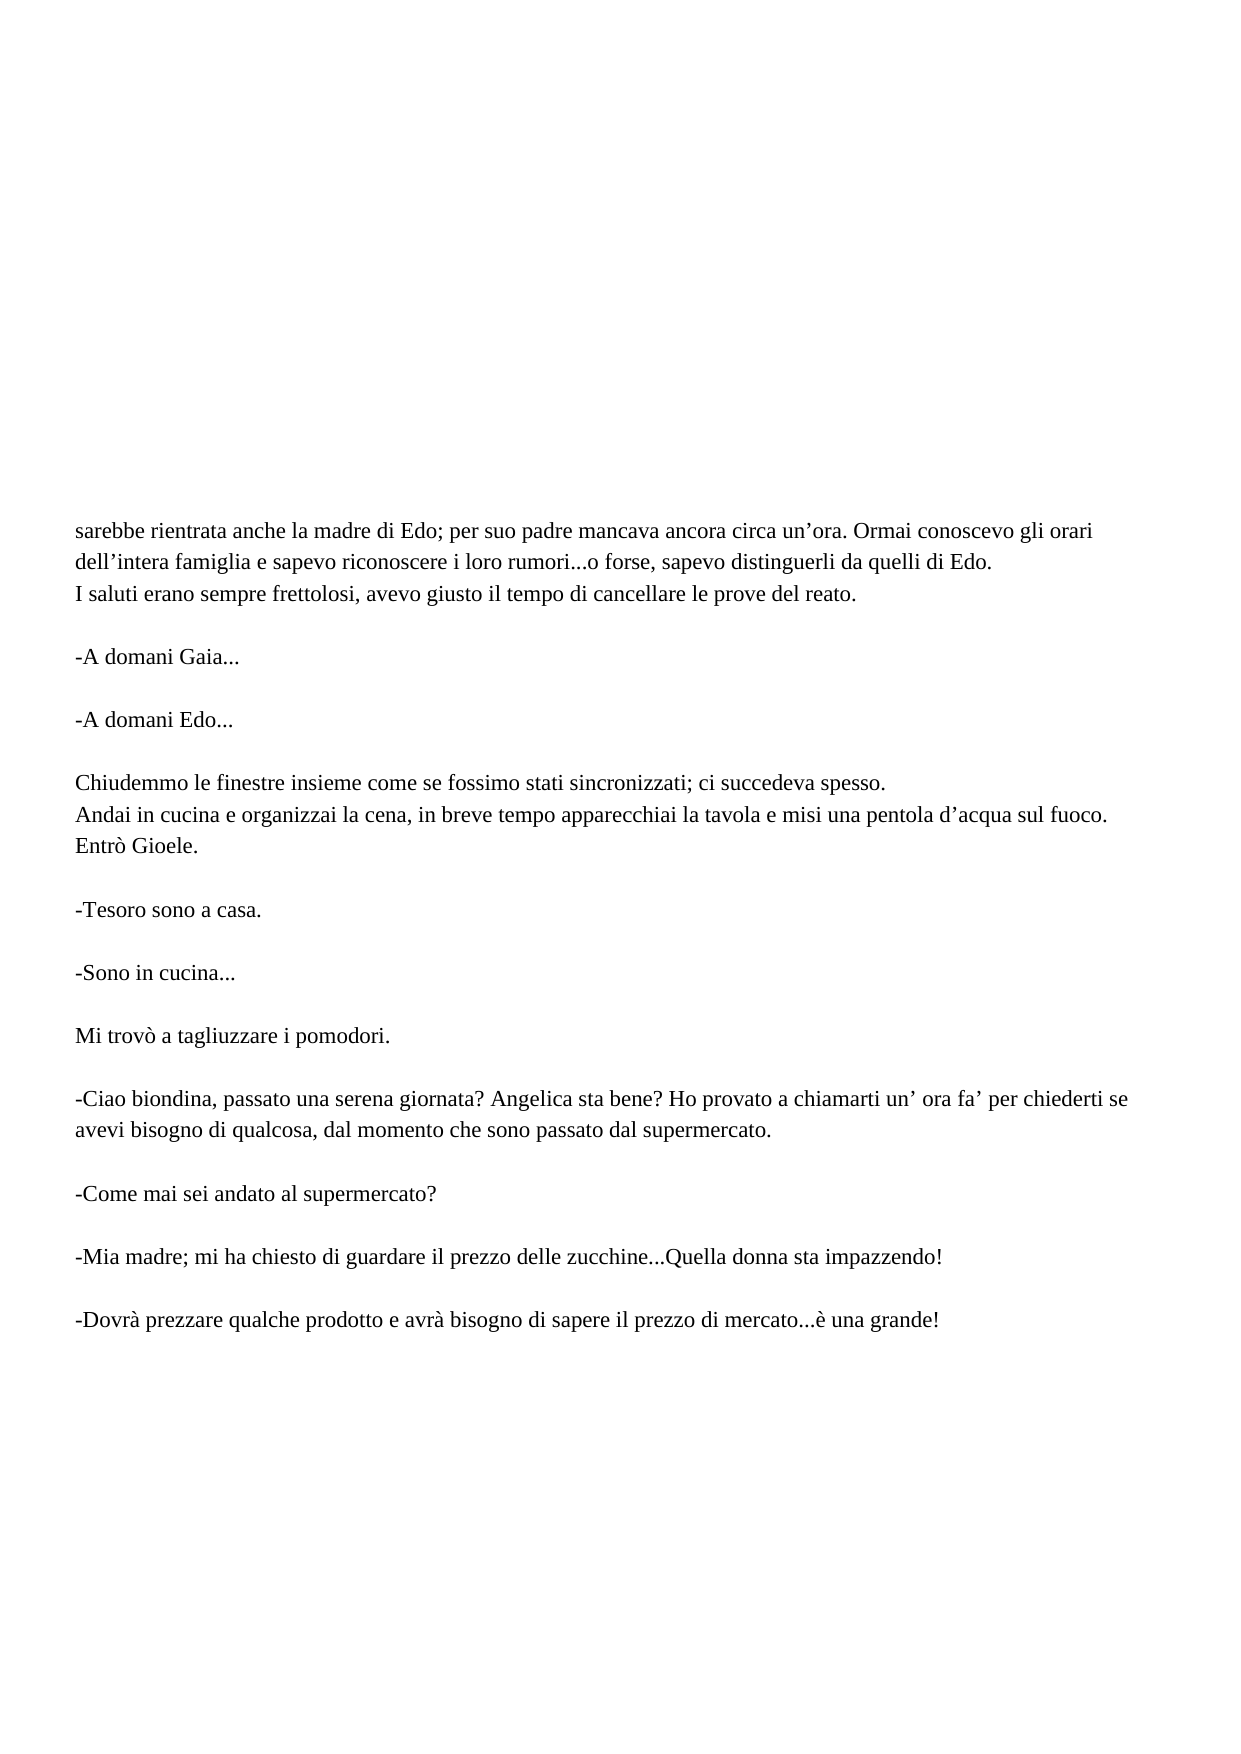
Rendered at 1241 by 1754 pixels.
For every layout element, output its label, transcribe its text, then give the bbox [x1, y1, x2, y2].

text sarebbe rientrata anche la madre di Edo; per suo padre mancava ancora circa un’ora. Ormai conoscevo gli orari dell’intera famiglia e sapevo riconoscere i loro rumori...o forse, sapevo distinguerli da quelli di Edo. [75, 517, 1165, 575]
text -Come mai sei andato al supermercato? [75, 1180, 1165, 1206]
text -A domani Gaia... [75, 643, 1165, 669]
text -A domani Edo... [75, 706, 1165, 733]
text Mi trovò a tagliuzzare i pomodori. [75, 1022, 1165, 1048]
text -Mia madre; mi ha chiesto di guardare il prezzo delle zucchine...Quella donna sta impazzendo! [75, 1243, 1165, 1269]
text -Ciao biondina, passato una serena giornata? Angelica sta bene? Ho provato a chiamarti un’ ora fa’ per chiederti se avevi bisogno di qualcosa, dal momento che sono passato dal supermercato. [75, 1085, 1165, 1143]
text Chiudemmo le finestre insieme come se fossimo stati sincronizzati; ci succedeva spesso. [75, 769, 1165, 796]
text -Tesoro sono a casa. [75, 896, 1165, 922]
text Andai in cucina e organizzai la cena, in breve tempo apparecchiai la tavola e misi una pentola d’acqua sul fuoco. Entrò Gioele. [75, 801, 1165, 859]
text -Dovrà prezzare qualche prodotto e avrà bisogno di sapere il prezzo di mercato...è una grande! [75, 1306, 1165, 1332]
text -Sono in cucina... [75, 959, 1165, 985]
text I saluti erano sempre frettolosi, avevo giusto il tempo di cancellare le prove del reato. [75, 580, 1165, 606]
